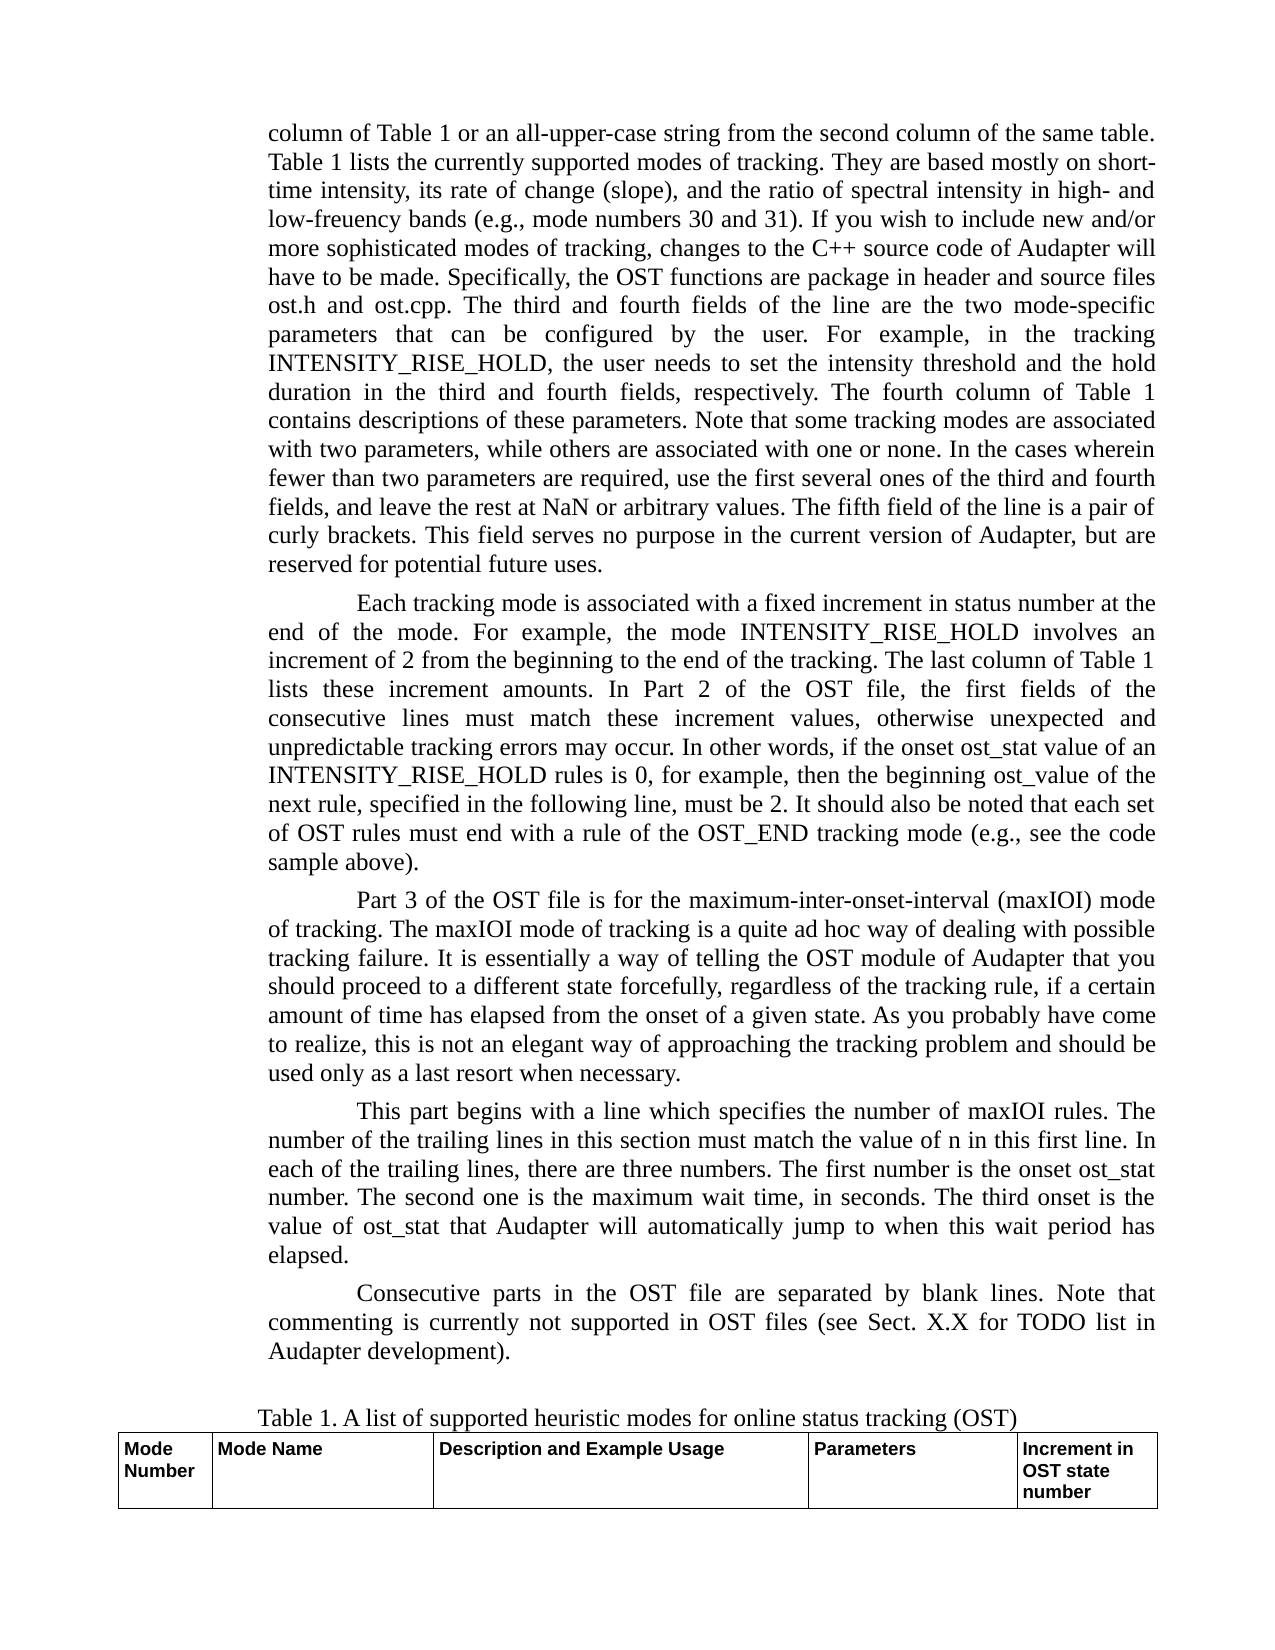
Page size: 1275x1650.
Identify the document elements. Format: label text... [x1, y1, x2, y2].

table_header Description and Example Usage [434, 1433, 808, 1508]
table_header Mode Number [119, 1433, 212, 1508]
table_header Increment in OST state number [1018, 1433, 1157, 1508]
text column of Table 1 or an all-upper-case string from the second column of the same table. Table 1 lists the currently supported modes of tracking. They are based mostly on short-time intensity, its rate of change (slope), and the ratio of spectral intensity in high- and low-freuency bands (e.g., mode numbers 30 and 31). If you wish to include new and/or more sophisticated modes of tracking, changes to the C++ source code of Audapter will have to be made. Specifically, the OST functions are package in header and source files ost.h and ost.cpp. The third and fourth fields of the line are the two mode-specific parameters that can be configured by the user. For example, in the tracking INTENSITY_RISE_HOLD, the user needs to set the intensity threshold and the hold duration in the third and fourth fields, respectively. The fourth column of Table 1 contains descriptions of these parameters. Note that some tracking modes are associated with two parameters, while others are associated with one or none. In the cases wherein fewer than two parameters are required, use the first several ones of the third and fourth fields, and leave the rest at NaN or arbitrary values. The fifth field of the line is a pair of curly brackets. This field serves no purpose in the current version of Audapter, but are reserved for potential future uses. [268, 118, 1157, 578]
text Part 3 of the OST file is for the maximum-inter-onset-interval (maxIOI) mode of tracking. The maxIOI mode of tracking is a quite ad hoc way of dealing with possible tracking failure. It is essentially a way of telling the OST module of Audapter that you should proceed to a different state forcefully, regardless of the tracking rule, if a certain amount of time has elapsed from the onset of a given state. As you probably have come to realize, this is not an elegant way of approaching the tracking problem and should be used only as a last resort when necessary. [268, 885, 1157, 1086]
text Each tracking mode is associated with a fixed increment in status number at the end of the mode. For example, the mode INTENSITY_RISE_HOLD involves an increment of 2 from the beginning to the end of the tracking. The last column of Table 1 lists these increment amounts. In Part 2 of the OST file, the first fields of the consecutive lines must match these increment values, otherwise unexpected and unpredictable tracking errors may occur. In other words, if the onset ost_stat value of an INTENSITY_RISE_HOLD rules is 0, for example, then the beginning ost_value of the next rule, specified in the following line, must be 2. It should also be noted that each set of OST rules must end with a rule of the OST_END tracking mode (e.g., see the code sample above). [268, 588, 1157, 875]
table_header Parameters [809, 1433, 1017, 1508]
text Consecutive parts in the OST file are separated by blank lines. Note that commenting is currently not supported in OST files (see Sect. X.X for TODO list in Audapter development). [268, 1278, 1157, 1365]
table_header Mode Name [213, 1433, 433, 1508]
text Table 1. A list of supported heuristic modes for online status tracking (OST) [118, 1374, 1157, 1432]
text This part begins with a line which specifies the number of maxIOI rules. The number of the trailing lines in this section must match the value of n in this first line. In each of the trailing lines, there are three numbers. The first number is the onset ost_stat number. The second one is the maximum wait time, in seconds. The third onset is the value of ost_stat that Audapter will automatically jump to when this wait period has elapsed. [268, 1096, 1157, 1269]
